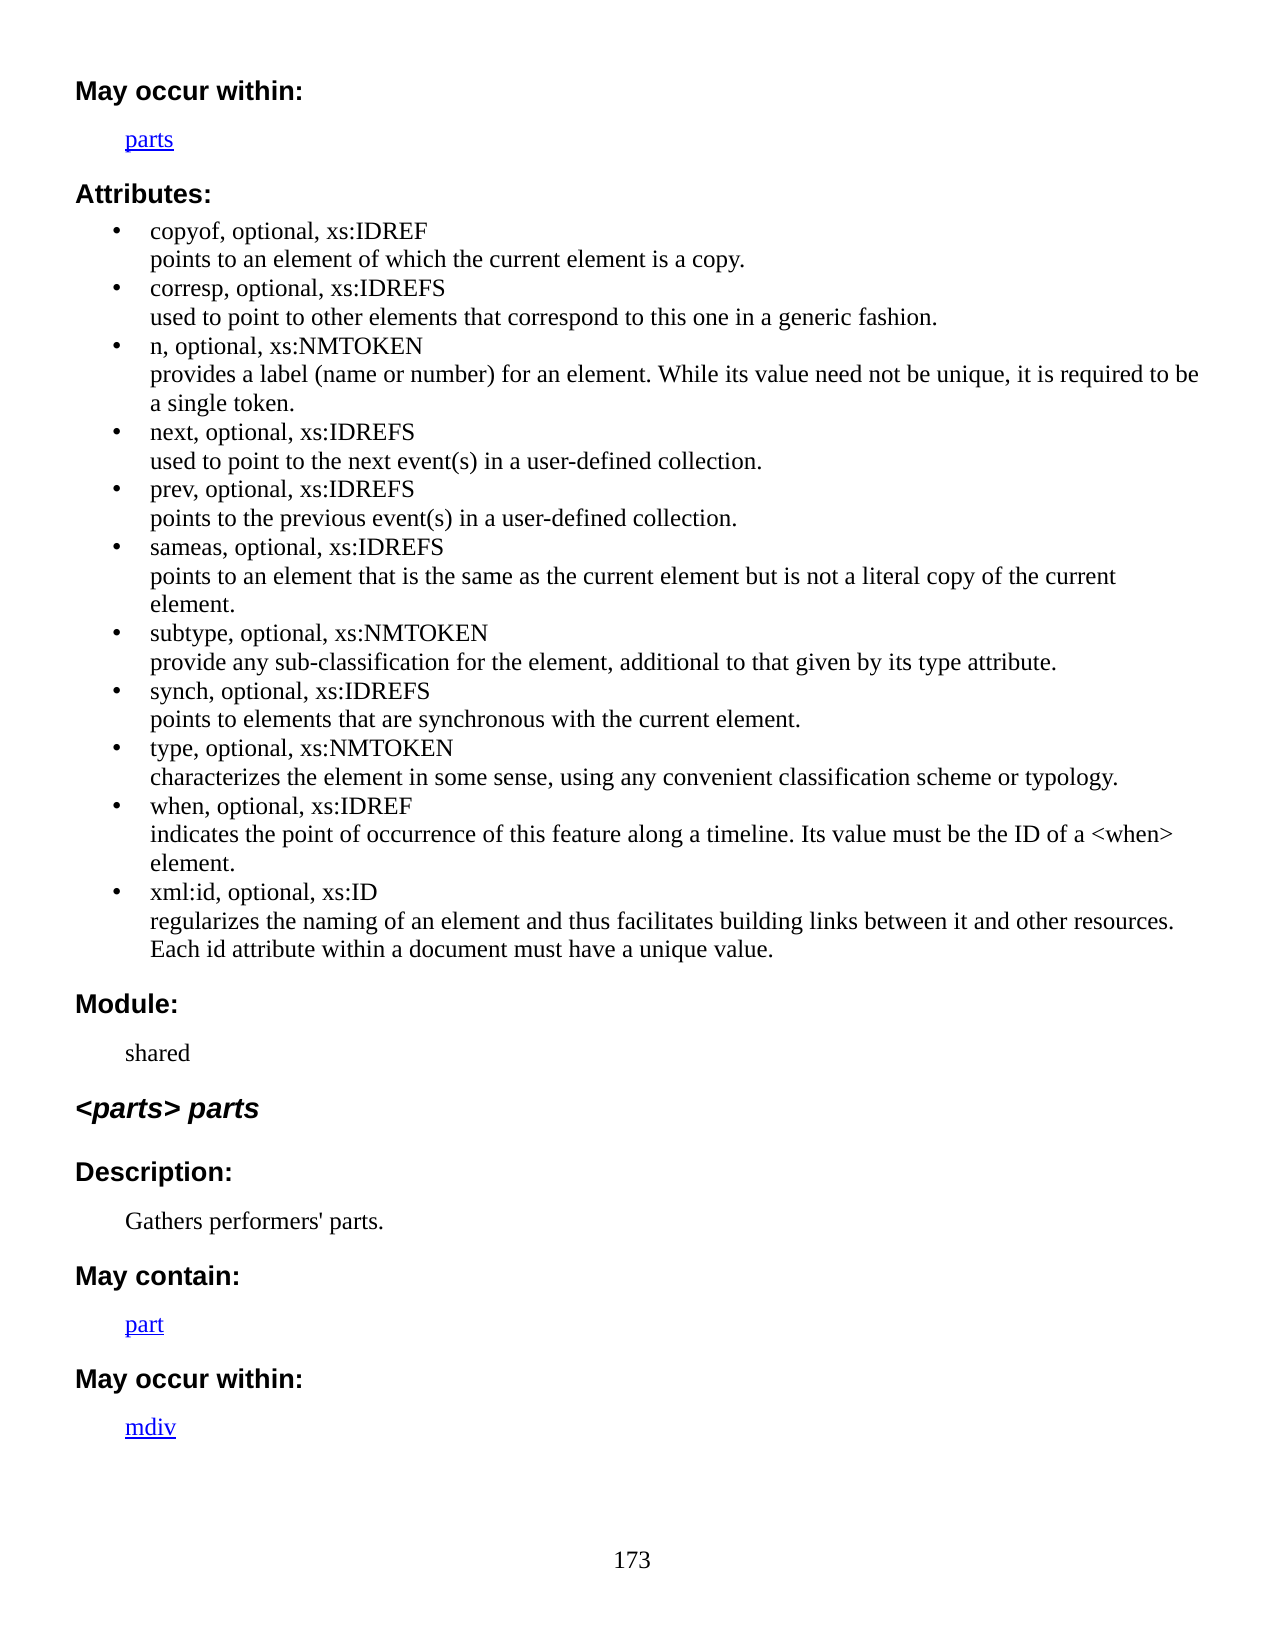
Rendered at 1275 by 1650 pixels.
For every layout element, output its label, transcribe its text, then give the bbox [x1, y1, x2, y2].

text shared [75, 1038, 1200, 1066]
list copyof, optional, xs:IDREF points to an element of which the current element is a copy. [112, 216, 1200, 273]
list when, optional, xs:IDREF indicates the point of occurrence of this feature along a timeline. Its value must be the ID of a <when> element. [112, 791, 1200, 877]
subtitle <parts> parts [75, 1091, 1200, 1125]
list xml:id, optional, xs:ID regularizes the naming of an element and thus facilitates building links between it and other resources. Each id attribute within a document must have a unique value. [112, 877, 1200, 963]
list synch, optional, xs:IDREFS points to elements that are synchronous with the current element. [112, 676, 1200, 733]
subtitle May occur within: [75, 1363, 1200, 1394]
text Gathers performers' parts. [75, 1206, 1200, 1234]
list corresp, optional, xs:IDREFS used to point to other elements that correspond to this one in a generic fashion. [112, 273, 1200, 331]
list next, optional, xs:IDREFS used to point to the next event(s) in a user-defined collection. [112, 417, 1200, 474]
subtitle Attributes: [75, 178, 1200, 209]
list subtype, optional, xs:NMTOKEN provide any sub-classification for the element, additional to that given by its type attribute. [112, 618, 1200, 676]
subtitle Description: [75, 1156, 1200, 1187]
subtitle May occur within: [75, 75, 1200, 106]
subtitle Module: [75, 988, 1200, 1019]
subtitle May contain: [75, 1259, 1200, 1291]
list type, optional, xs:NMTOKEN characterizes the element in some sense, using any convenient classification scheme or typology. [112, 733, 1200, 791]
list prev, optional, xs:IDREFS points to the previous event(s) in a user-defined collection. [112, 474, 1200, 532]
text mdiv [75, 1412, 1200, 1441]
list sameas, optional, xs:IDREFS points to an element that is the same as the current element but is not a literal copy of the current element. [112, 532, 1200, 618]
text part [75, 1309, 1200, 1338]
text parts [75, 124, 1200, 153]
list n, optional, xs:NMTOKEN provides a label (name or number) for an element. While its value need not be unique, it is required to be a single token. [112, 331, 1200, 417]
